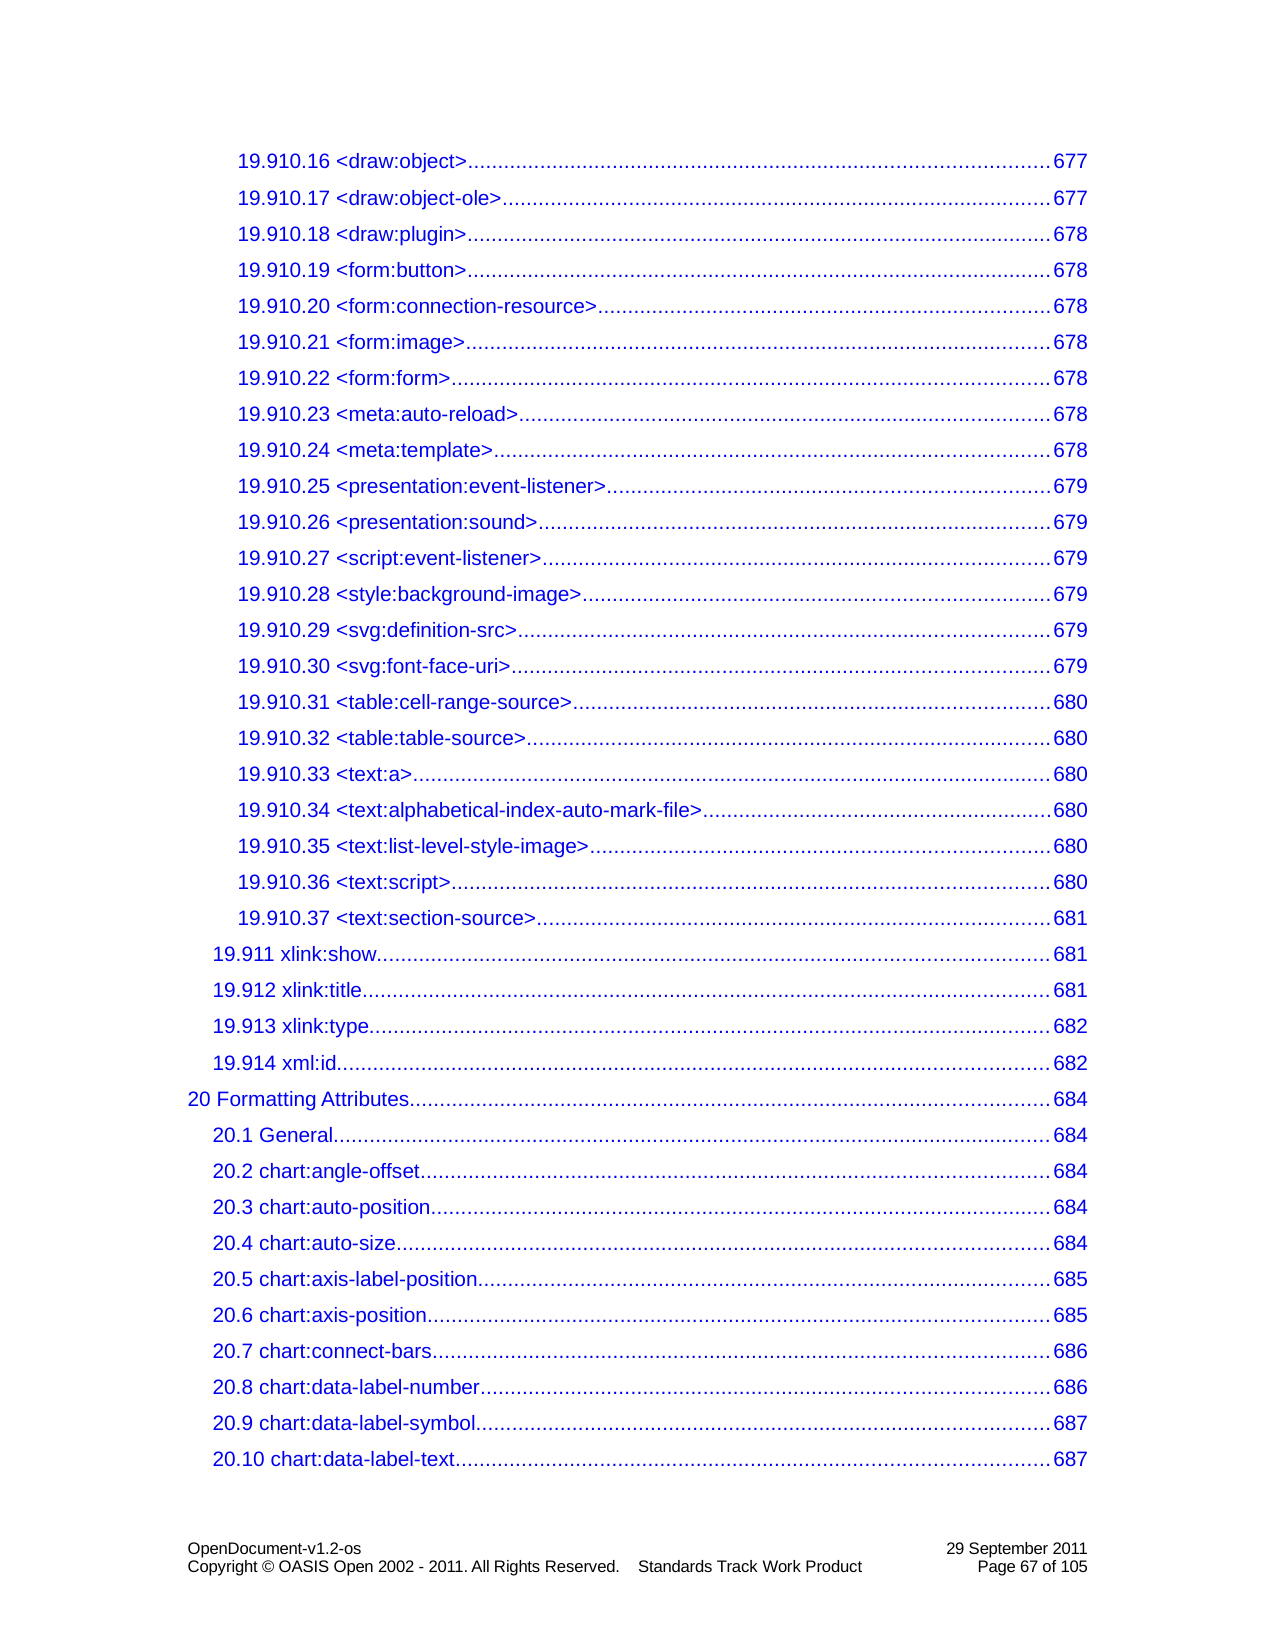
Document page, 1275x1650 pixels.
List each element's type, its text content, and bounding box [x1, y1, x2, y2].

text 20.1 General 684 [212, 1123, 1088, 1147]
text 19.910.27 <script:event-listener> 679 [237, 546, 1088, 570]
text 20.7 chart:connect-bars 686 [212, 1339, 1088, 1363]
text 20.9 chart:data-label-symbol 687 [212, 1411, 1088, 1435]
text 19.910.17 <draw:object-ole> 677 [237, 186, 1088, 209]
text 19.910.32 <table:table-source> 680 [237, 727, 1088, 750]
text 19.910.18 <draw:plugin> 678 [237, 222, 1088, 246]
text 19.910.24 <meta:template> 678 [237, 438, 1088, 462]
text 19.910.26 <presentation:sound> 679 [237, 510, 1088, 534]
text 19.910.16 <draw:object> 677 [237, 150, 1088, 173]
text 19.910.36 <text:script> 680 [237, 871, 1088, 894]
text 19.910.20 <form:connection-resource> 678 [237, 294, 1088, 318]
text 19.910.21 <form:image> 678 [237, 330, 1088, 354]
text 19.910.37 <text:section-source> 681 [237, 907, 1088, 930]
text 20 Formatting Attributes 684 [187, 1087, 1088, 1111]
text 19.913 xlink:type 682 [212, 1015, 1088, 1038]
text 19.910.19 <form:button> 678 [237, 258, 1088, 282]
text 19.910.30 <svg:font-face-uri> 679 [237, 654, 1088, 678]
text 19.910.22 <form:form> 678 [237, 366, 1088, 390]
text 19.910.23 <meta:auto-reload> 678 [237, 402, 1088, 426]
text 20.3 chart:auto-position 684 [212, 1195, 1088, 1219]
text 20.2 chart:angle-offset 684 [212, 1159, 1088, 1183]
text 19.910.29 <svg:definition-src> 679 [237, 618, 1088, 642]
text 20.5 chart:axis-label-position 685 [212, 1267, 1088, 1291]
text 19.910.25 <presentation:event-listener> 679 [237, 474, 1088, 498]
text 19.910.33 <text:a> 680 [237, 763, 1088, 786]
text 20.10 chart:data-label-text 687 [212, 1447, 1088, 1471]
text 19.912 xlink:title 681 [212, 979, 1088, 1002]
text 19.910.31 <table:cell-range-source> 680 [237, 691, 1088, 714]
text 19.911 xlink:show 681 [212, 943, 1088, 966]
text 19.910.28 <style:background-image> 679 [237, 582, 1088, 606]
text 19.910.34 <text:alphabetical-index-auto-mark-file> 680 [237, 799, 1088, 822]
text 20.4 chart:auto-size 684 [212, 1231, 1088, 1255]
text 20.8 chart:data-label-number 686 [212, 1375, 1088, 1399]
text 19.910.35 <text:list-level-style-image> 680 [237, 835, 1088, 858]
text 20.6 chart:axis-position 685 [212, 1303, 1088, 1327]
text 19.914 xml:id 682 [212, 1051, 1088, 1074]
